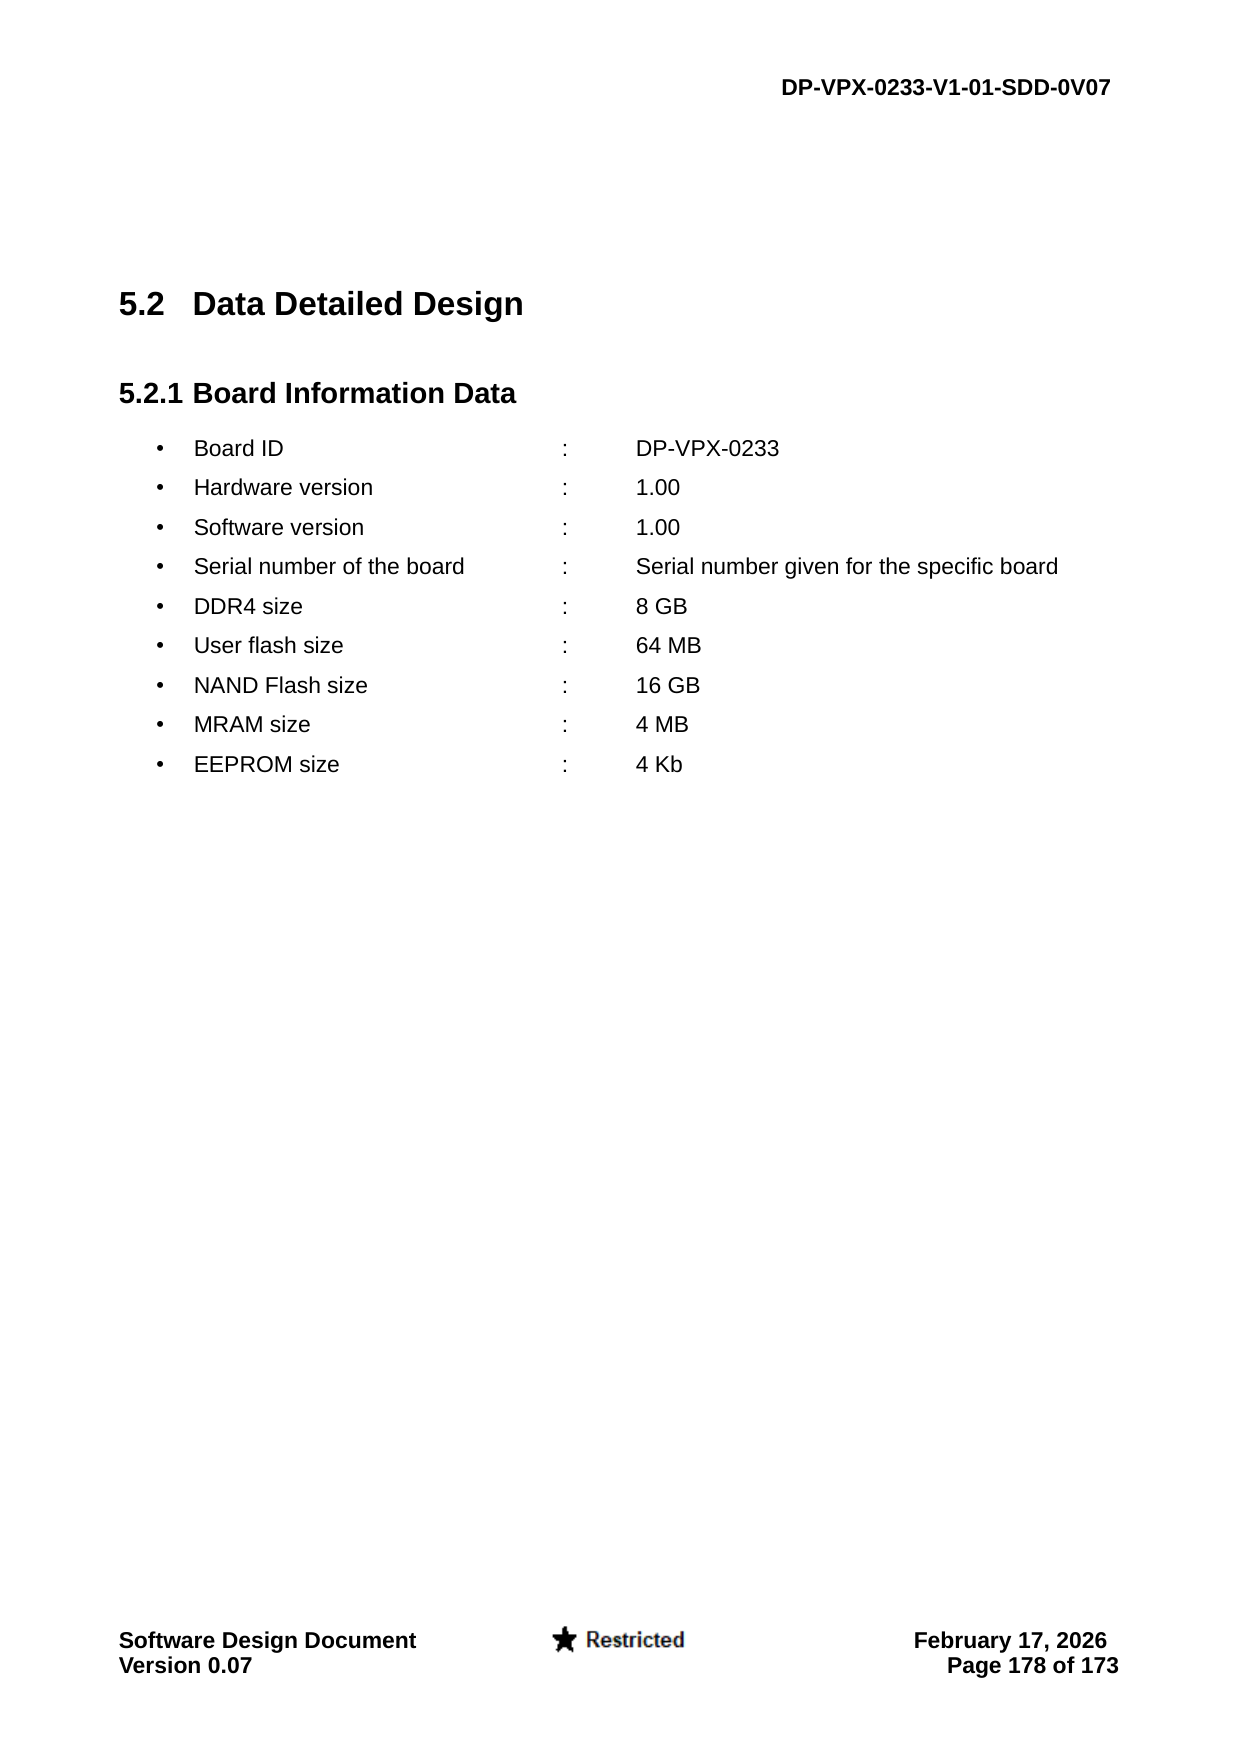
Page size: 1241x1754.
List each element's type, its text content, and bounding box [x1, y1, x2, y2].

list Software version : 1.00 [156, 514, 1122, 540]
list User flash size : 64 MB [156, 632, 1122, 658]
list Board ID : DP-VPX-0233 [156, 435, 1122, 461]
list DDR4 size : 8 GB [156, 593, 1122, 619]
subtitle Board Information Data [118, 376, 1122, 410]
list Serial number of the board : Serial number given for the specific board [156, 553, 1122, 579]
subtitle Data Detailed Design [118, 284, 1122, 322]
list Hardware version : 1.00 [156, 474, 1122, 501]
list EEPROM size : 4 Kb [156, 751, 1122, 777]
picture [542, 1617, 698, 1662]
list MRAM size : 4 MB [156, 711, 1122, 737]
list NAND Flash size : 16 GB [156, 672, 1122, 698]
